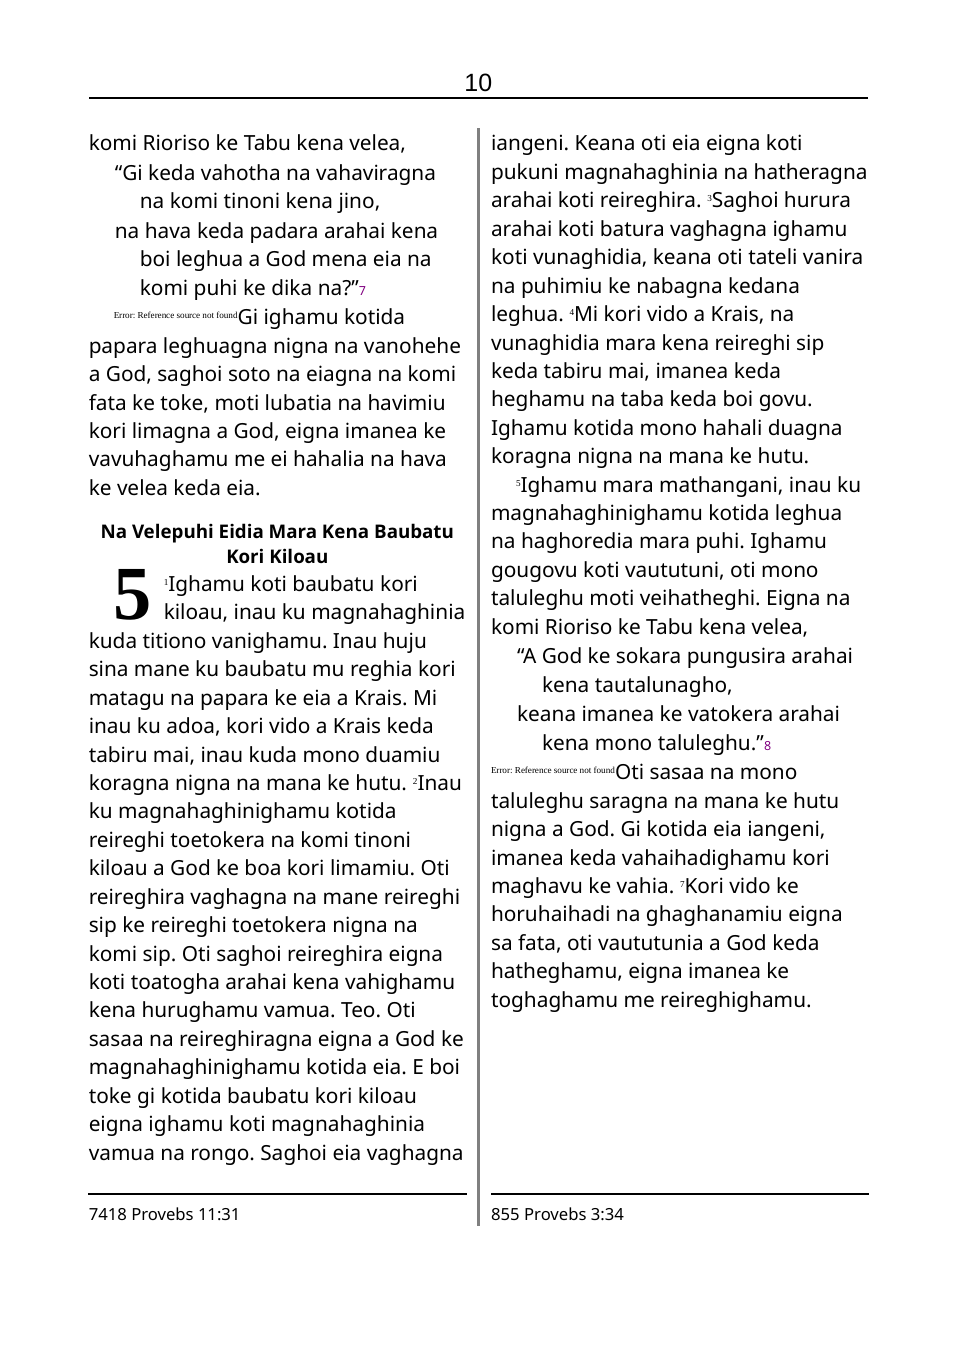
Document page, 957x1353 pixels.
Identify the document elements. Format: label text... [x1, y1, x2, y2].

text 55 Provebs 3:34 [491, 1202, 868, 1225]
text “Gi keda vahotha na vahaviragna na komi tinoni kena jino, [115, 158, 465, 215]
text 418 Provebs 11:31 [88, 1202, 466, 1225]
text “A God ke sokara pungusira arahai kena tautalunagho, [517, 641, 867, 698]
text keana imanea ke vatokera arahai kena mono taluleghu.” [517, 698, 867, 756]
text 51Ighamu koti baubatu kori kiloau, inau ku magnahaghinia kuda titiono vanighamu. Inau huju sina mane ku baubatu mu reghia kori matagu na papara ke eia a Krais. Mi inau ku adoa, kori vido a Krais keda tabiru mai, inau kuda mono duamiu koragna nigna na mana ke hutu. 2Inau ku magnahaghinighamu kotida reireghi toetokera na komi tinoni kiloau a God ke boa kori limamiu. Oti reireghira vaghagna na mane reireghi sip ke reireghi toetokera nigna na komi sip. Oti saghoi reireghira eigna koti toatogha arahai kena vahighamu kena hurughamu vamua. Teo. Oti sasaa na reireghiragna eigna a God ke magnahaghinighamu kotida eia. E boi toke gi kotida baubatu kori kiloau eigna ighamu koti magnahaghinia vamua na rongo. Saghoi eia vaghagna [88, 569, 466, 1166]
text iangeni. Keana oti eia eigna koti pukuni magnahaghinia na hatheragna arahai koti reireghira. 3Saghoi hurura arahai koti batura vaghagna ighamu koti vunaghidia, keana oti tateli vanira na puhimiu ke nabagna kedana leghua. 4Mi kori vido a Krais, na vunaghidia mara kena reireghi sip keda tabiru mai, imanea keda heghamu na taba keda boi govu. Ighamu kotida mono hahali duagna koragna nigna na mana ke hutu. [491, 128, 868, 470]
text komi Rioriso ke Tabu kena velea, [88, 128, 466, 157]
text Na Velepuhi Eidia Mara Kena Baubatu Kori Kiloau [88, 518, 466, 569]
text 19Gi ighamu kotida papara leghuagna nigna na vanohehe a God, saghoi soto na eiagna na komi fata ke toke, moti lubatia na havimiu kori limagna a God, eigna imanea ke vavuhaghamu me ei hahalia na hava ke velea keda eia. [88, 302, 466, 501]
text 5Ighamu mara mathangani, inau ku magnahaghinighamu kotida leghua na haghoredia mara puhi. Ighamu gougovu koti vaututuni, oti mono taluleghu moti veihatheghi. Eigna na komi Rioriso ke Tabu kena velea, [491, 470, 868, 640]
text 6Oti sasaa na mono taluleghu saragna na mana ke hutu nigna a God. Gi kotida eia iangeni, imanea keda vahaihadighamu kori maghavu ke vahia. 7Kori vido ke horuhaihadi na ghaghanamiu eigna sa fata, oti vaututunia a God keda hatheghamu, eigna imanea ke toghaghamu me reireghighamu. [491, 757, 868, 1013]
text na hava keda padara arahai kena boi leghua a God mena eia na komi puhi ke dika na?” [115, 215, 465, 301]
